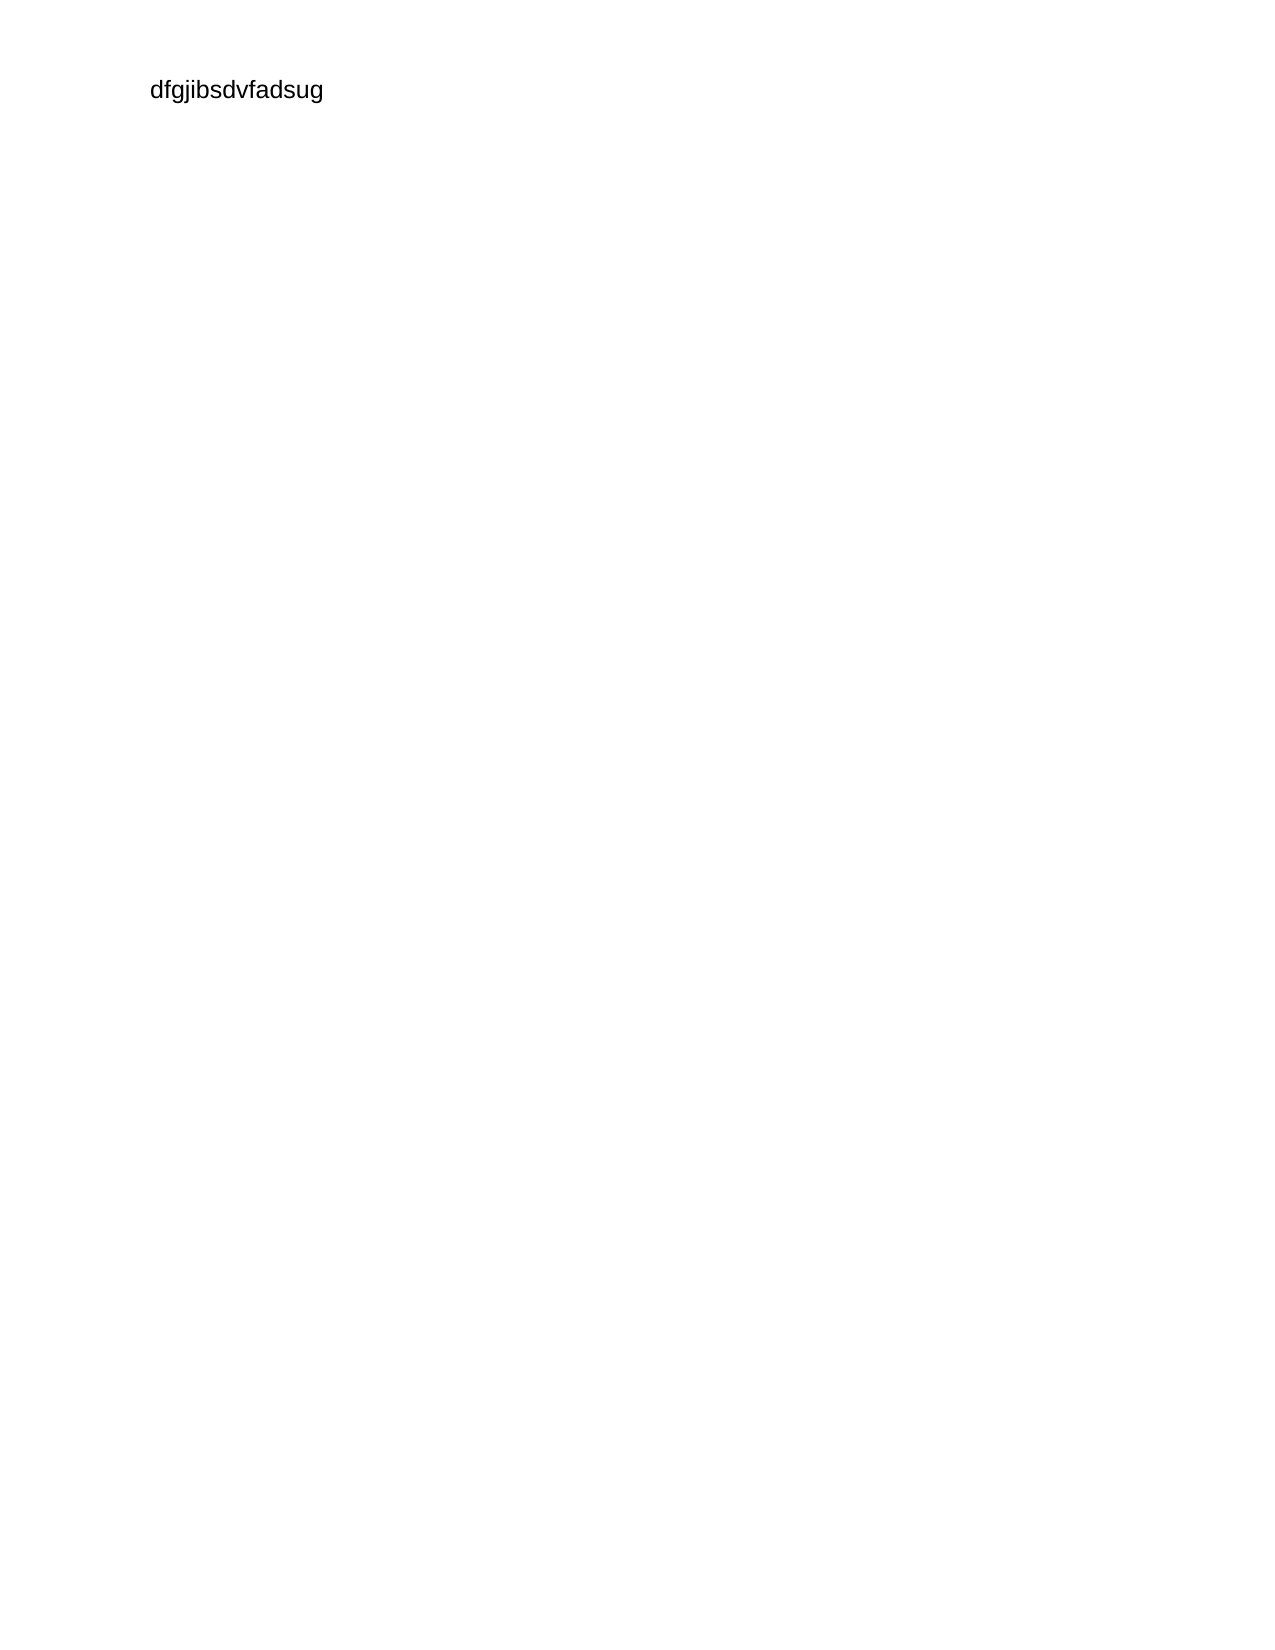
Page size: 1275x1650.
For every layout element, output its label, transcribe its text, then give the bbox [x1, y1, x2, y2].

text dfgjibsdvfadsug [150, 75, 1125, 104]
